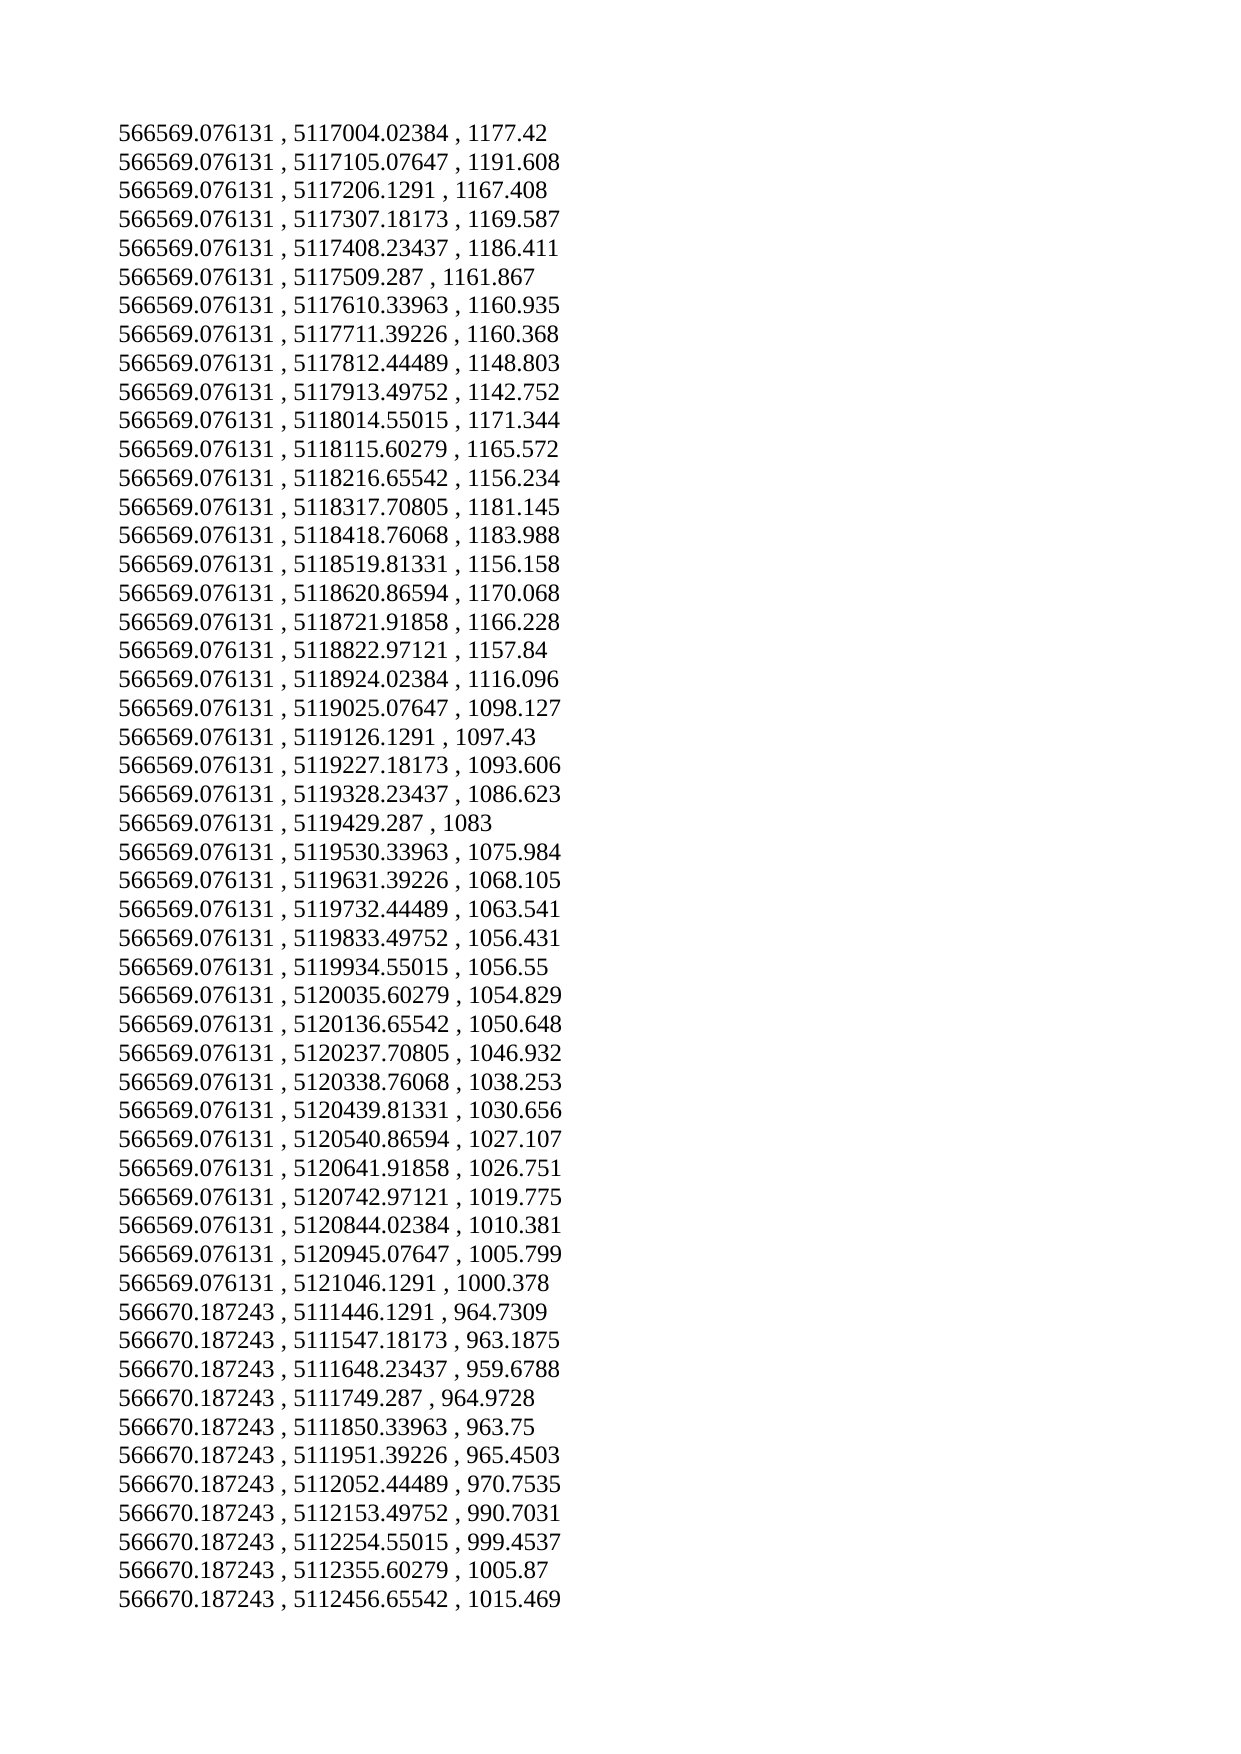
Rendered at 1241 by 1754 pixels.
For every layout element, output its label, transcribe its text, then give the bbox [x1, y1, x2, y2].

text 566569.076131 , 5117408.23437 , 1186.411 [118, 233, 1122, 262]
text 566670.187243 , 5111547.18173 , 963.1875 [118, 1326, 1122, 1354]
text 566569.076131 , 5117206.1291 , 1167.408 [118, 176, 1122, 204]
text 566569.076131 , 5118924.02384 , 1116.096 [118, 664, 1122, 693]
text 566569.076131 , 5120136.65542 , 1050.648 [118, 1009, 1122, 1038]
text 566569.076131 , 5117913.49752 , 1142.752 [118, 377, 1122, 406]
text 566569.076131 , 5118620.86594 , 1170.068 [118, 578, 1122, 607]
text 566670.187243 , 5112052.44489 , 970.7535 [118, 1469, 1122, 1498]
text 566670.187243 , 5111749.287 , 964.9728 [118, 1383, 1122, 1412]
text 566569.076131 , 5118317.70805 , 1181.145 [118, 492, 1122, 521]
text 566569.076131 , 5119833.49752 , 1056.431 [118, 923, 1122, 952]
text 566569.076131 , 5120742.97121 , 1019.775 [118, 1182, 1122, 1211]
text 566569.076131 , 5118115.60279 , 1165.572 [118, 434, 1122, 463]
text 566569.076131 , 5117509.287 , 1161.867 [118, 262, 1122, 291]
text 566569.076131 , 5119530.33963 , 1075.984 [118, 837, 1122, 866]
text 566569.076131 , 5118216.65542 , 1156.234 [118, 463, 1122, 492]
text 566569.076131 , 5119227.18173 , 1093.606 [118, 751, 1122, 779]
text 566670.187243 , 5111850.33963 , 963.75 [118, 1412, 1122, 1441]
text 566670.187243 , 5111446.1291 , 964.7309 [118, 1297, 1122, 1326]
text 566569.076131 , 5120439.81331 , 1030.656 [118, 1096, 1122, 1124]
text 566569.076131 , 5117004.02384 , 1177.42 [118, 118, 1122, 147]
text 566569.076131 , 5118519.81331 , 1156.158 [118, 549, 1122, 578]
text 566569.076131 , 5120237.70805 , 1046.932 [118, 1038, 1122, 1067]
text 566670.187243 , 5112153.49752 , 990.7031 [118, 1498, 1122, 1527]
text 566569.076131 , 5120844.02384 , 1010.381 [118, 1211, 1122, 1239]
text 566569.076131 , 5119328.23437 , 1086.623 [118, 779, 1122, 808]
text 566569.076131 , 5121046.1291 , 1000.378 [118, 1268, 1122, 1297]
text 566569.076131 , 5117711.39226 , 1160.368 [118, 319, 1122, 348]
text 566670.187243 , 5111648.23437 , 959.6788 [118, 1354, 1122, 1383]
text 566569.076131 , 5119126.1291 , 1097.43 [118, 722, 1122, 751]
text 566569.076131 , 5117105.07647 , 1191.608 [118, 147, 1122, 176]
text 566670.187243 , 5112254.55015 , 999.4537 [118, 1527, 1122, 1556]
text 566670.187243 , 5112355.60279 , 1005.87 [118, 1556, 1122, 1584]
text 566569.076131 , 5120338.76068 , 1038.253 [118, 1067, 1122, 1096]
text 566670.187243 , 5111951.39226 , 965.4503 [118, 1441, 1122, 1469]
text 566569.076131 , 5118822.97121 , 1157.84 [118, 636, 1122, 664]
text 566569.076131 , 5119934.55015 , 1056.55 [118, 952, 1122, 981]
text 566569.076131 , 5117610.33963 , 1160.935 [118, 291, 1122, 319]
text 566569.076131 , 5120641.91858 , 1026.751 [118, 1153, 1122, 1182]
text 566569.076131 , 5120540.86594 , 1027.107 [118, 1124, 1122, 1153]
text 566569.076131 , 5119429.287 , 1083 [118, 808, 1122, 837]
text 566569.076131 , 5118721.91858 , 1166.228 [118, 607, 1122, 636]
text 566569.076131 , 5117812.44489 , 1148.803 [118, 348, 1122, 377]
text 566670.187243 , 5112456.65542 , 1015.469 [118, 1584, 1122, 1613]
text 566569.076131 , 5120945.07647 , 1005.799 [118, 1239, 1122, 1268]
text 566569.076131 , 5117307.18173 , 1169.587 [118, 204, 1122, 233]
text 566569.076131 , 5119025.07647 , 1098.127 [118, 693, 1122, 722]
text 566569.076131 , 5119732.44489 , 1063.541 [118, 894, 1122, 923]
text 566569.076131 , 5120035.60279 , 1054.829 [118, 981, 1122, 1009]
text 566569.076131 , 5119631.39226 , 1068.105 [118, 866, 1122, 894]
text 566569.076131 , 5118418.76068 , 1183.988 [118, 521, 1122, 549]
text 566569.076131 , 5118014.55015 , 1171.344 [118, 406, 1122, 434]
